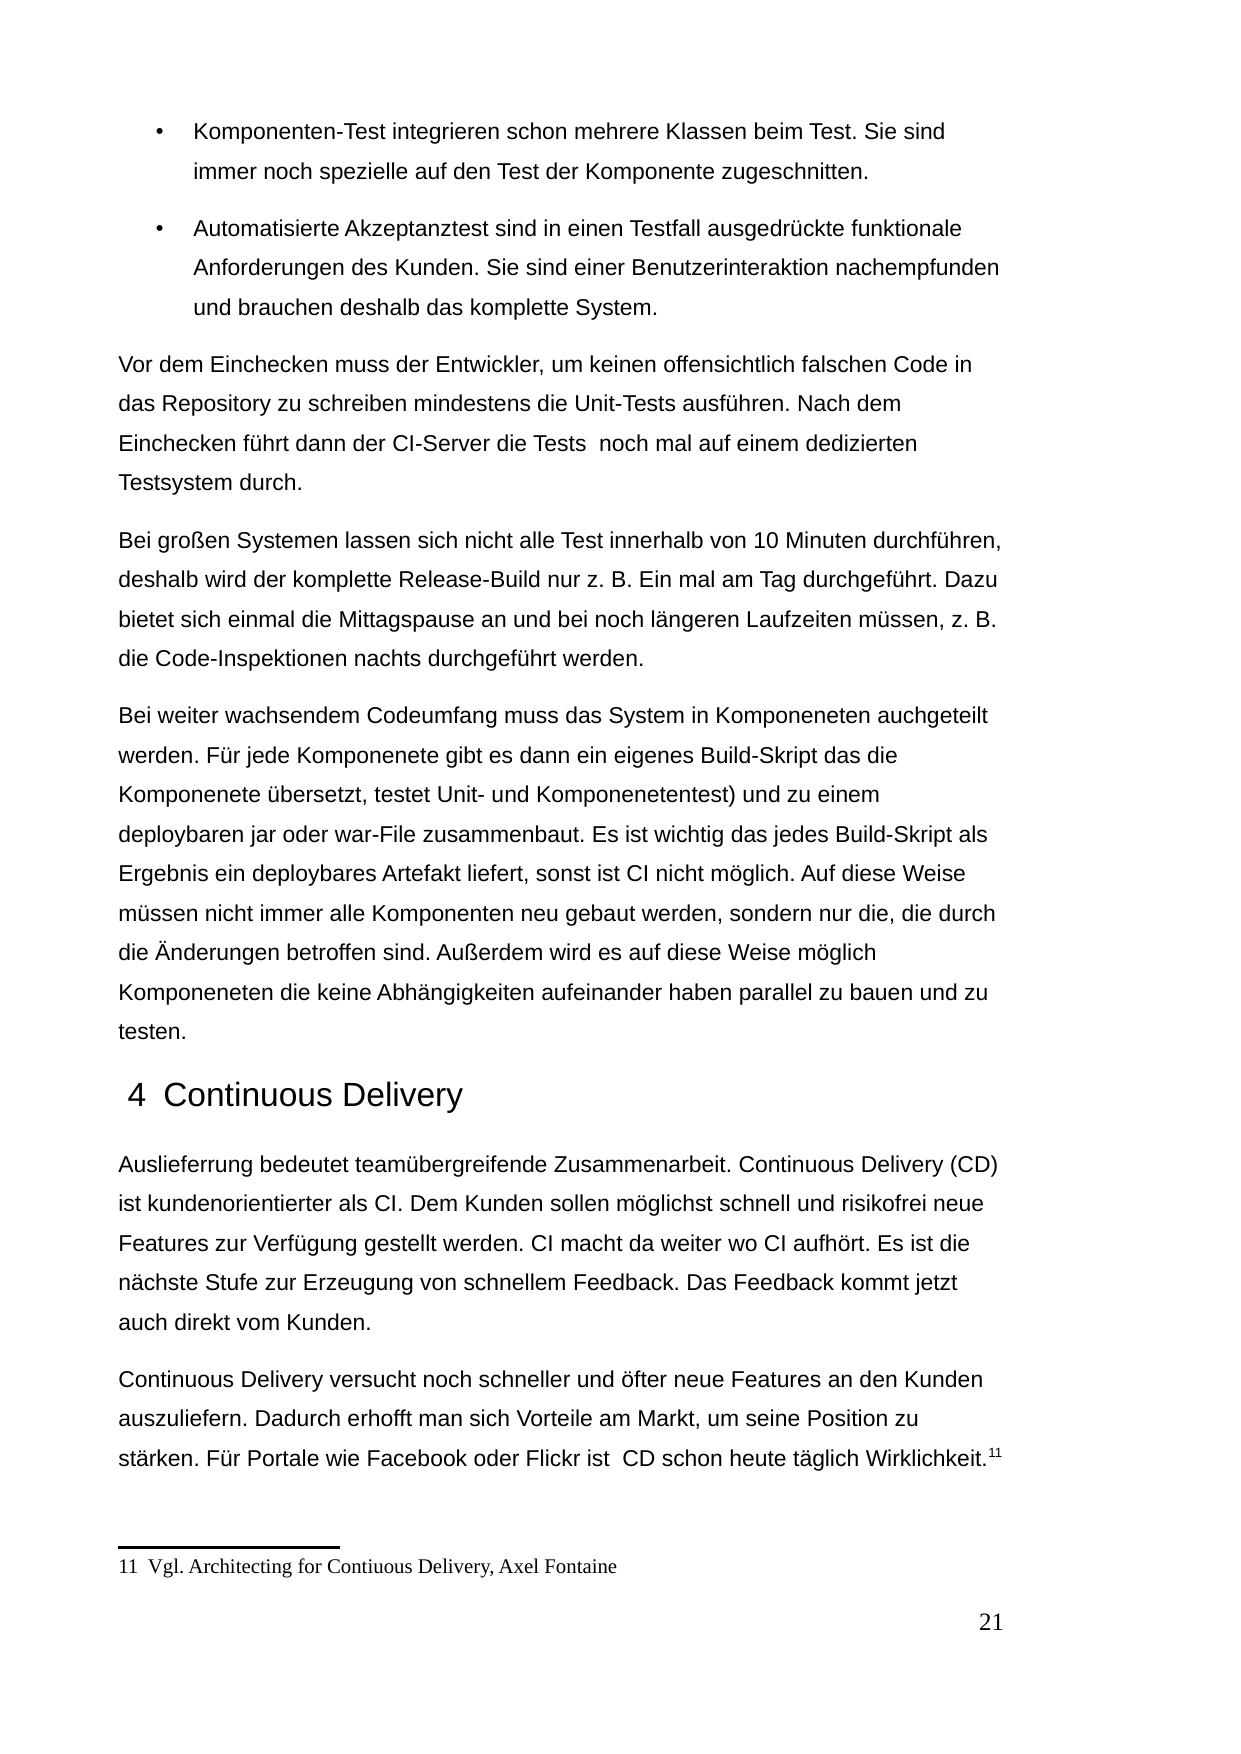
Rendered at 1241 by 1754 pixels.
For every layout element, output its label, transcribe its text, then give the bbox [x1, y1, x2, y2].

text Bei großen Systemen lassen sich nicht alle Test innerhalb von 10 Minuten durchführen, deshalb wird der komplette Release-Build nur z. B. Ein mal am Tag durchgeführt. Dazu bietet sich einmal die Mittagspause an und bei noch längeren Laufzeiten müssen, z. B. die Code-Inspektionen nachts durchgeführt werden. [118, 527, 1004, 671]
text Vgl. Architecting for Contiuous Delivery, Axel Fontaine [118, 1553, 1004, 1578]
text Continuous Delivery versucht noch schneller und öfter neue Features an den Kunden auszuliefern. Dadurch erhofft man sich Vorteile am Markt, um seine Position zu stärken. Für Portale wie Facebook oder Flickr ist CD schon heute täglich Wirklichkeit. [118, 1366, 1004, 1471]
text Vor dem Einchecken muss der Entwickler, um keinen offensichtlich falschen Code in das Repository zu schreiben mindestens die Unit-Tests ausführen. Nach dem Einchecken führt dann der CI-Server die Tests noch mal auf einem dedizierten Testsystem durch. [118, 351, 1004, 496]
list Automatisierte Akzeptanztest sind in einen Testfall ausgedrückte funktionale Anforderungen des Kunden. Sie sind einer Benutzerinteraktion nachempfunden und brauchen deshalb das komplette System. [156, 215, 1004, 320]
text Auslieferrung bedeutet teamübergreifende Zusammenarbeit. Continuous Delivery (CD) ist kundenorientierter als CI. Dem Kunden sollen möglichst schnell und risikofrei neue Features zur Verfügung gestellt werden. CI macht da weiter wo CI aufhört. Es ist die nächste Stufe zur Erzeugung von schnellem Feedback. Das Feedback kommt jetzt auch direkt vom Kunden. [118, 1151, 1004, 1335]
text Bei weiter wachsendem Codeumfang muss das System in Komponeneten auchgeteilt werden. Für jede Komponenete gibt es dann ein eigenes Build-Skript das die Komponenete übersetzt, testet Unit- und Komponenetentest) und zu einem deploybaren jar oder war-File zusammenbaut. Es ist wichtig das jedes Build-Skript als Ergebnis ein deploybares Artefakt liefert, sonst ist CI nicht möglich. Auf diese Weise müssen nicht immer alle Komponenten neu gebaut werden, sondern nur die, die durch die Änderungen betroffen sind. Außerdem wird es auf diese Weise möglich Komponeneten die keine Abhängigkeiten aufeinander haben parallel zu bauen und zu testen. [118, 702, 1004, 1044]
list Komponenten-Test integrieren schon mehrere Klassen beim Test. Sie sind immer noch spezielle auf den Test der Komponente zugeschnitten. [156, 118, 1004, 184]
subtitle Continuous Delivery [118, 1075, 1004, 1114]
